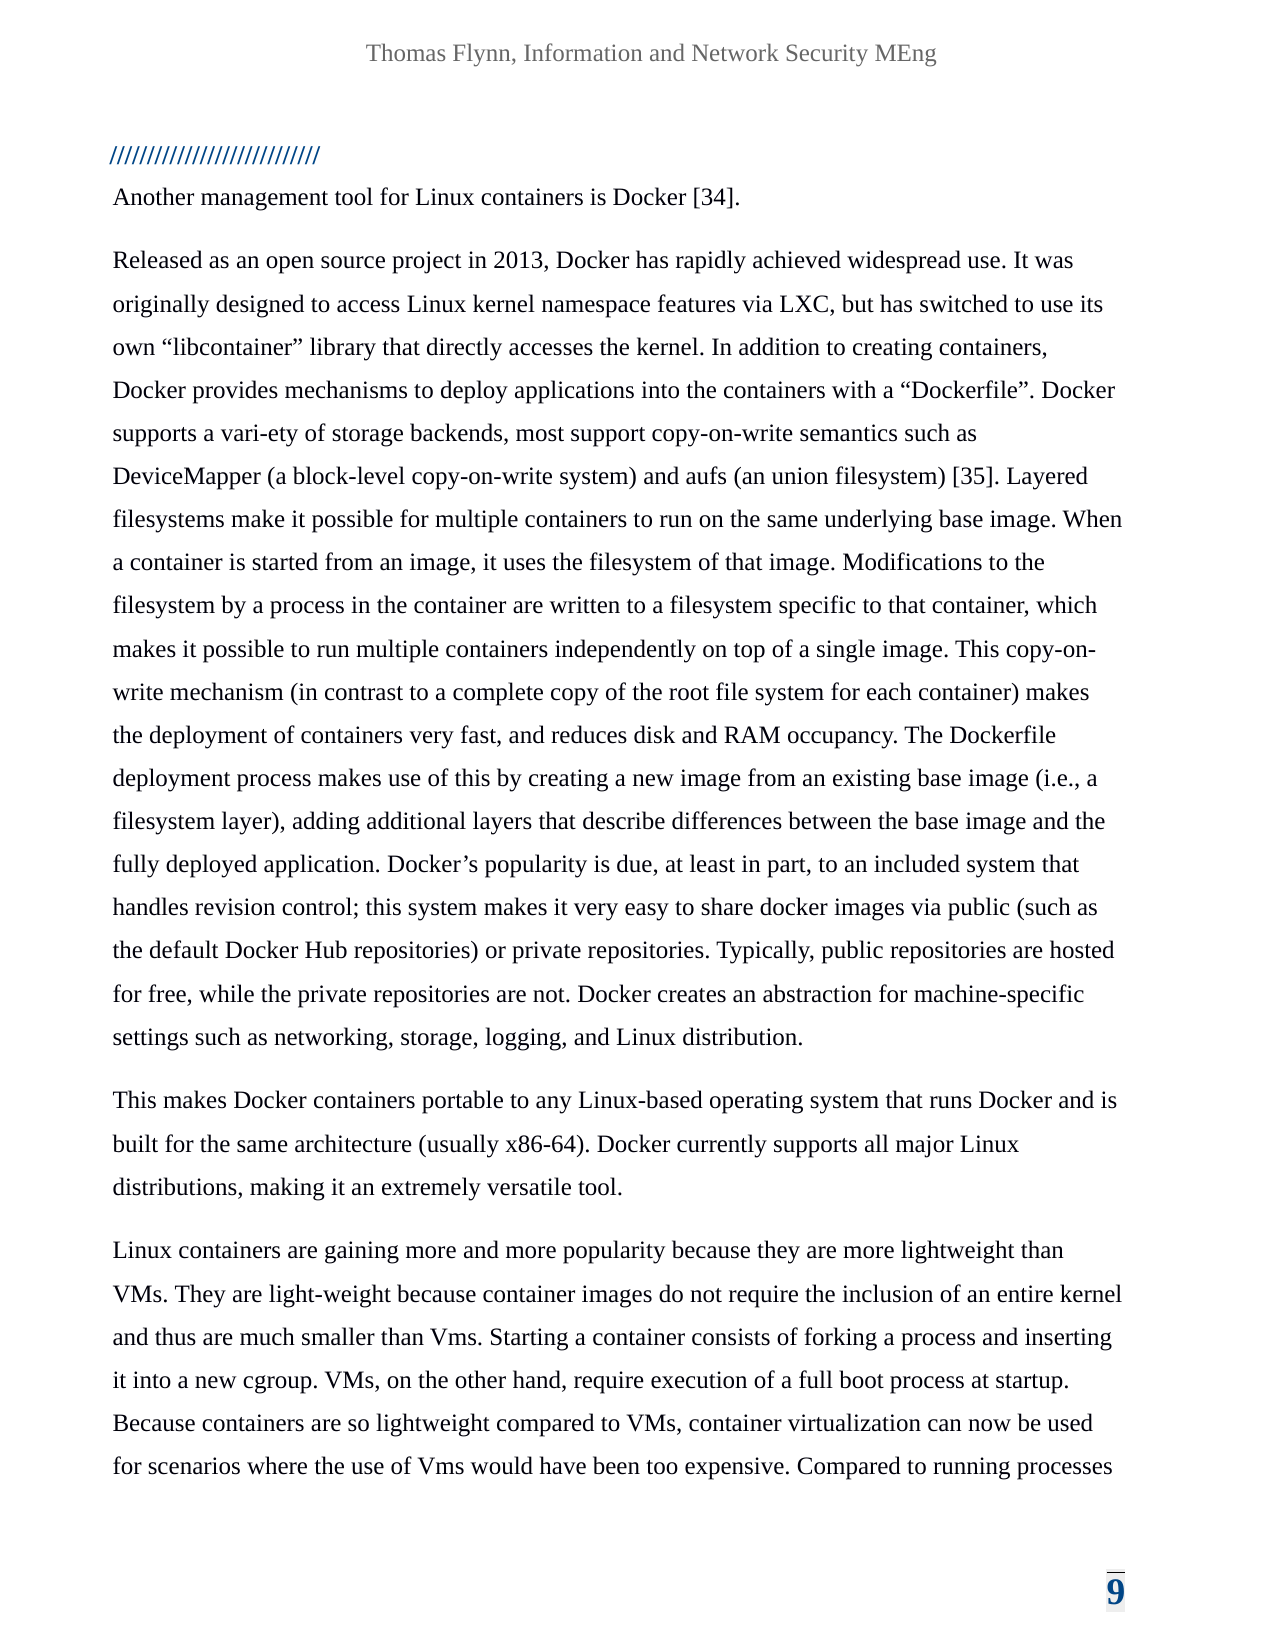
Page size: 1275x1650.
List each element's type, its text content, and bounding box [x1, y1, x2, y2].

text Another management tool for Linux containers is Docker [34]. [112, 182, 1125, 211]
text Released as an open source project in 2013, Docker has rapidly achieved widespread use. It was originally designed to access Linux kernel namespace features via LXC, but has switched to use its own “libcontainer” library that directly accesses the kernel. In addition to creating containers, Docker provides mechanisms to deploy applications into the containers with a “Dockerfile”. Docker supports a vari-ety of storage backends, most support copy-on-write semantics such as DeviceMapper (a block-level copy-on-write system) and aufs (an union filesystem) [35]. Layered filesystems make it possible for multiple containers to run on the same underlying base image. When a container is started from an image, it uses the filesystem of that image. Modifications to the filesystem by a process in the container are written to a filesystem specific to that container, which makes it possible to run multiple containers independently on top of a single image. This copy-on-write mechanism (in contrast to a complete copy of the root file system for each container) makes the deployment of containers very fast, and reduces disk and RAM occupancy. The Dockerfile deployment process makes use of this by creating a new image from an existing base image (i.e., a filesystem layer), adding additional layers that describe differences between the base image and the fully deployed application. Docker’s popularity is due, at least in part, to an included system that handles revision control; this system makes it very easy to share docker images via public (such as the default Docker Hub repositories) or private repositories. Typically, public repositories are hosted for free, while the private repositories are not. Docker creates an abstraction for machine-specific settings such as networking, storage, logging, and Linux distribution. [112, 246, 1125, 1051]
subtitle //////////////////////////// [109, 139, 1125, 170]
text This makes Docker containers portable to any Linux-based operating system that runs Docker and is built for the same architecture (usually x86-64). Docker currently supports all major Linux distributions, making it an extremely versatile tool. [112, 1086, 1125, 1201]
text Linux containers are gaining more and more popularity because they are more lightweight than VMs. They are light-weight because container images do not require the inclusion of an entire kernel and thus are much smaller than Vms. Starting a container consists of forking a process and inserting it into a new cgroup. VMs, on the other hand, require execution of a full boot process at startup. Because containers are so lightweight compared to VMs, container virtualization can now be used for scenarios where the use of Vms would have been too expensive. Compared to running processes [112, 1236, 1125, 1480]
